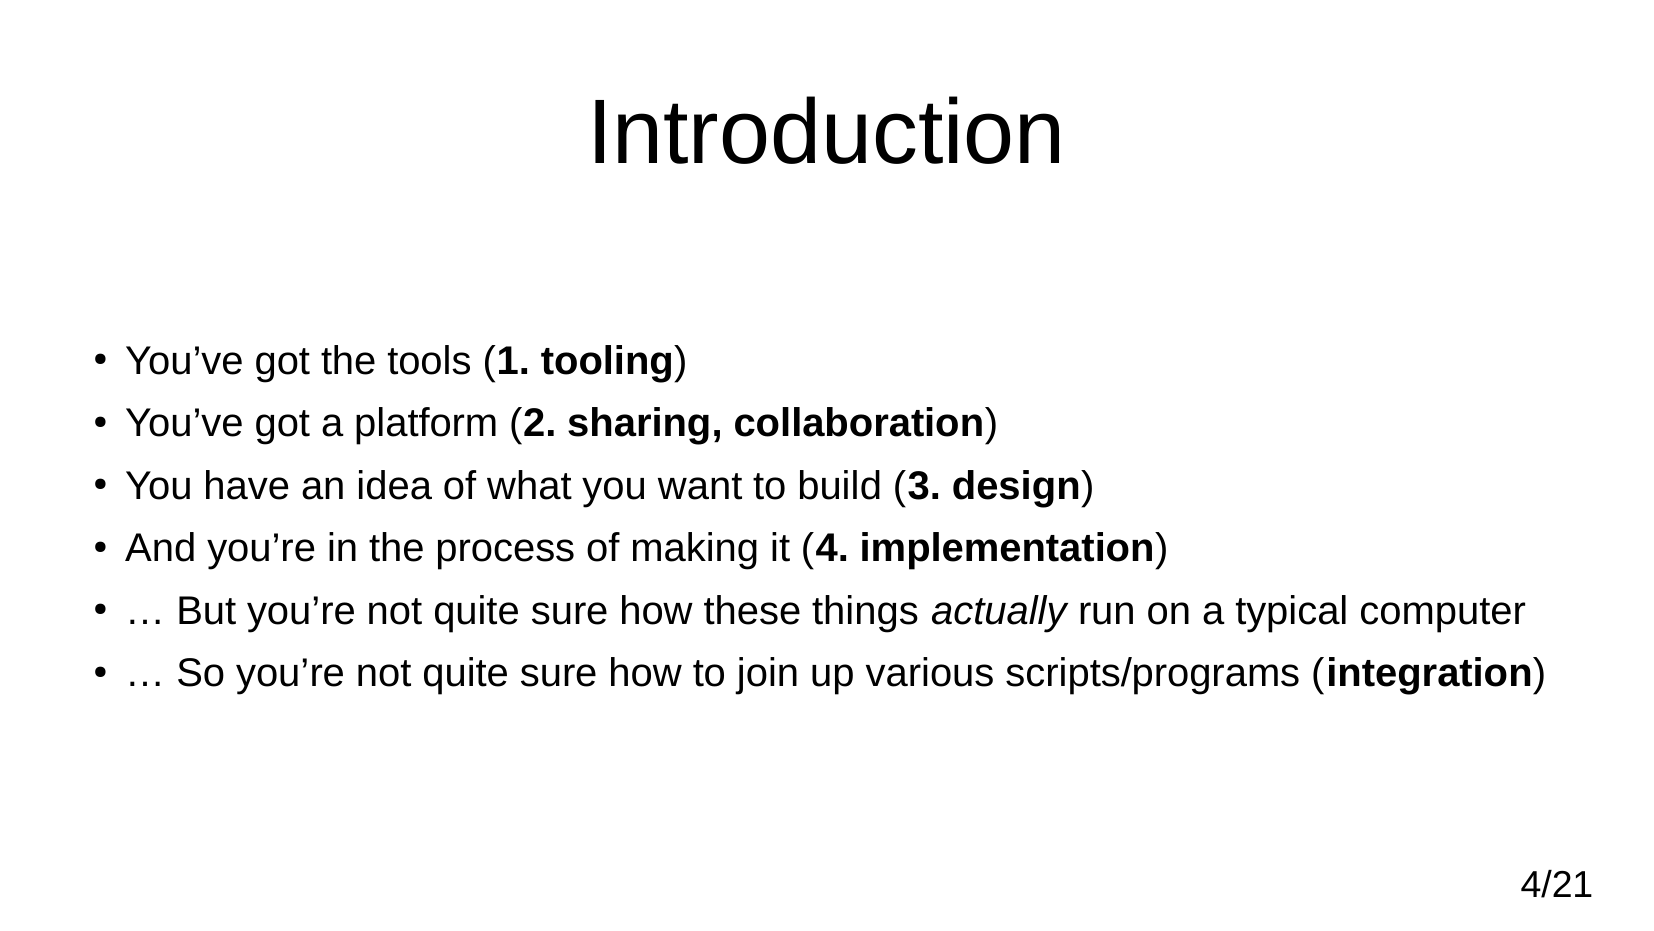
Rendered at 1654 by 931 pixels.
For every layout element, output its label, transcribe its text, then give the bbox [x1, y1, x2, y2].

text_box <number>/21 [1505, 856, 1625, 931]
list You’ve got the tools (1. tooling) You’ve got a platform (2. sharing, collaboration) You have an idea of what you want to build (3. design) And you’re in the process of making it (4. implementation) … But you’re not quite sure how these things actually run on a typical computer … So you’re not quite sure how to join up various scripts/programs (integration) [82, 324, 1571, 709]
title Introduction [82, 29, 1571, 235]
